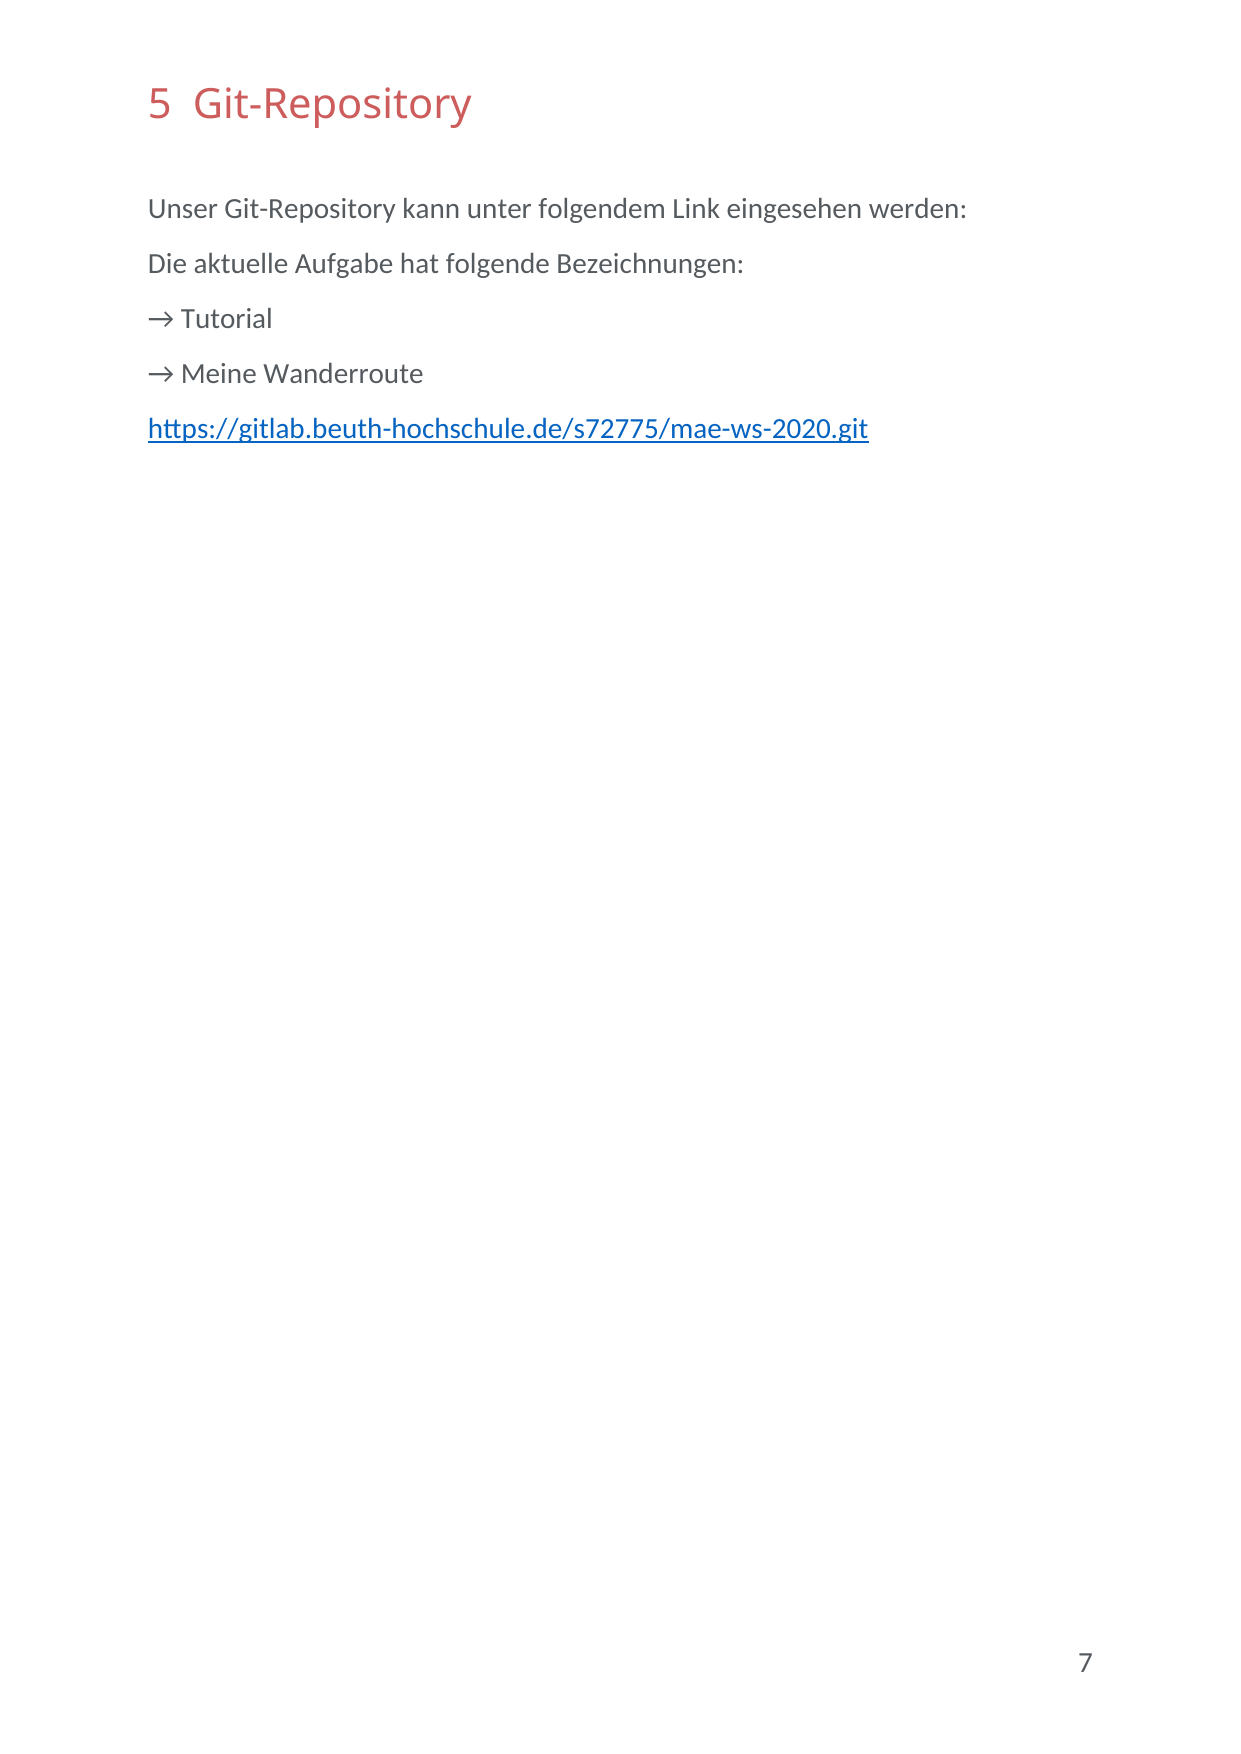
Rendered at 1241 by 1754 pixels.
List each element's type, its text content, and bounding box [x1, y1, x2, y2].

text Die aktuelle Aufgabe hat folgende Bezeichnungen: [148, 245, 1093, 281]
text https://gitlab.beuth-hochschule.de/s72775/mae-ws-2020.git [148, 411, 1093, 446]
text → Meine Wanderroute [148, 355, 1093, 391]
text Unser Git-Repository kann unter folgendem Link eingesehen werden: [148, 190, 1093, 226]
text → Tutorial [148, 300, 1093, 336]
subtitle Git-Repository [148, 74, 1093, 131]
